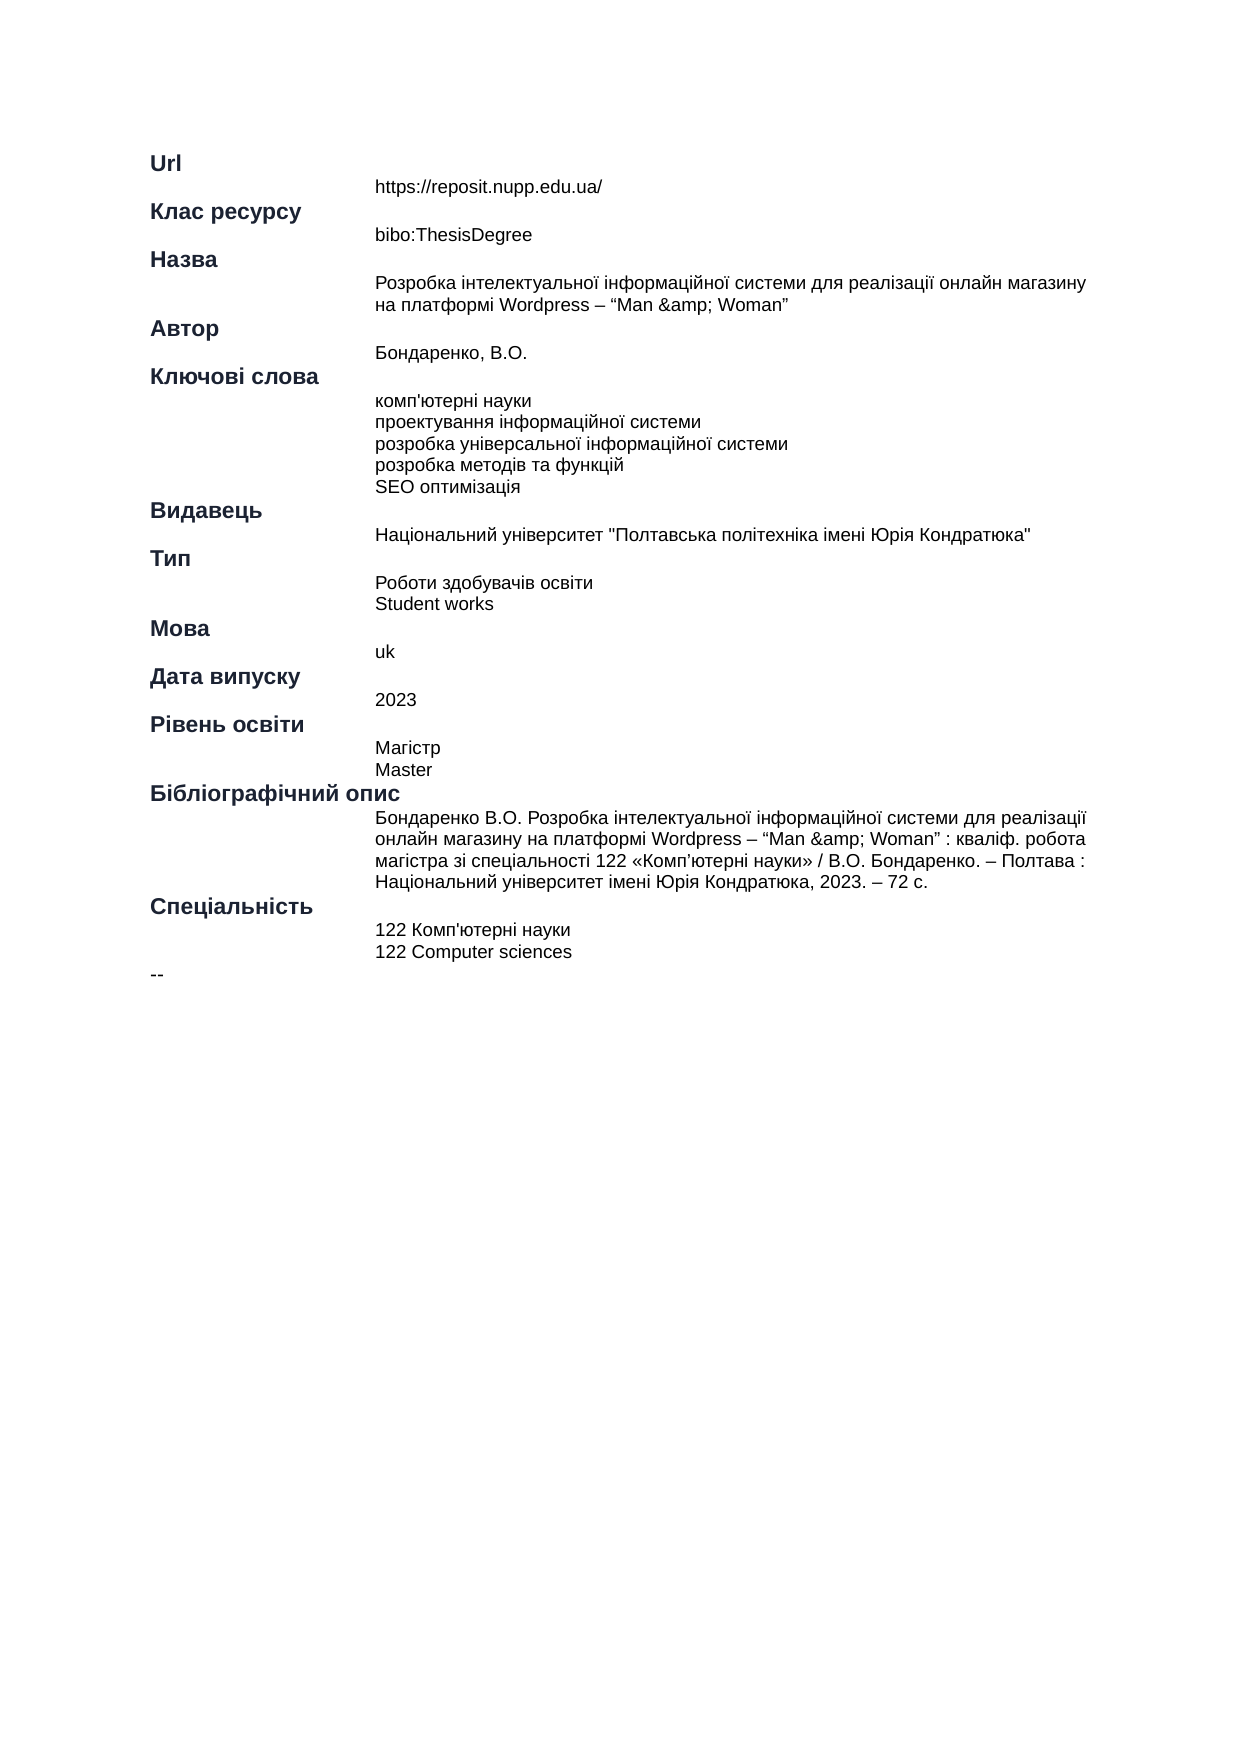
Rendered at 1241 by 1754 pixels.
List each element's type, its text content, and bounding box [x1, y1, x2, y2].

text -- [150, 962, 1090, 986]
text bibo:ThesisDegree [375, 224, 1090, 246]
text https://reposit.nupp.edu.ua/ [375, 176, 1090, 198]
text комп'ютерні науки [375, 389, 1090, 411]
text 122 Комп'ютерні науки [375, 919, 1090, 941]
text Автор [150, 315, 1090, 342]
text Клас ресурсу [150, 198, 1090, 224]
text Мова [150, 615, 1090, 641]
text Роботи здобувачів освіти [375, 572, 1090, 593]
text Master [375, 758, 1090, 780]
text розробка методів та функцій [375, 454, 1090, 476]
text розробка універсальної інформаційної системи [375, 433, 1090, 454]
text Назва [150, 246, 1090, 272]
text Рівень освіти [150, 711, 1090, 737]
text uk [375, 641, 1090, 663]
text Ключові слова [150, 363, 1090, 389]
text Url [150, 150, 1090, 176]
text Бібліографічний опис [150, 780, 1090, 806]
text SEO оптимізація [375, 476, 1090, 497]
text Бондаренко В.О. Розробка інтелектуальної інформаційної системи для реалізації онлайн магазину на платформі Wordpress – “Man &amp; Woman” : кваліф. робота магістра зі спеціальності 122 «Комп’ютерні науки» / В.О. Бондаренко. – Полтава : Національний університет імені Юрія Кондратюка, 2023. – 72 с. [375, 806, 1090, 893]
text Бондаренко, В.О. [375, 342, 1090, 363]
text Розробка інтелектуальної інформаційної системи для реалізації онлайн магазину на платформі Wordpress – “Man &amp; Woman” [375, 272, 1090, 315]
text 2023 [375, 689, 1090, 711]
text 122 Computer sciences [375, 941, 1090, 962]
text Student works [375, 593, 1090, 615]
text Видавець [150, 497, 1090, 524]
text Магістр [375, 737, 1090, 758]
text Дата випуску [150, 663, 1090, 689]
text Спеціальність [150, 893, 1090, 919]
text Національний університет "Полтавська політехніка імені Юрія Кондратюка" [375, 524, 1090, 545]
text Тип [150, 545, 1090, 572]
text проектування інформаційної системи [375, 411, 1090, 433]
